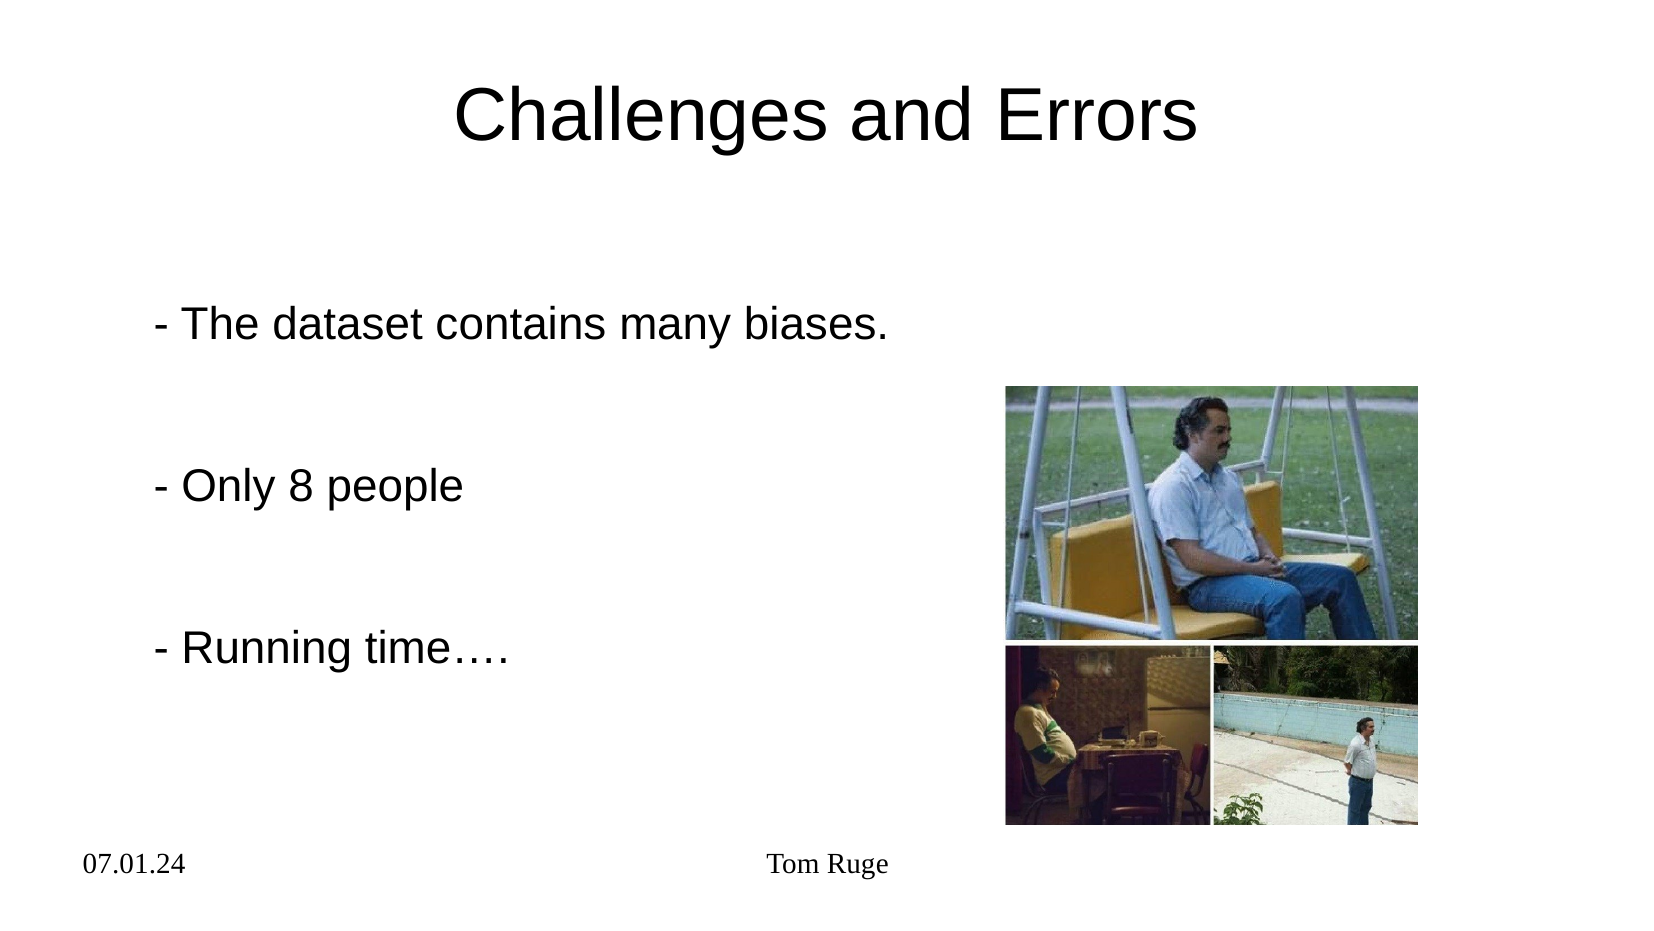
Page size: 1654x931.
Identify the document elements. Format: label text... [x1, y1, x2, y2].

title Challenges and Errors [82, 37, 1571, 193]
picture [1003, 386, 1418, 827]
list - The dataset contains many biases. - Only 8 people - Running time…. [82, 217, 1506, 768]
